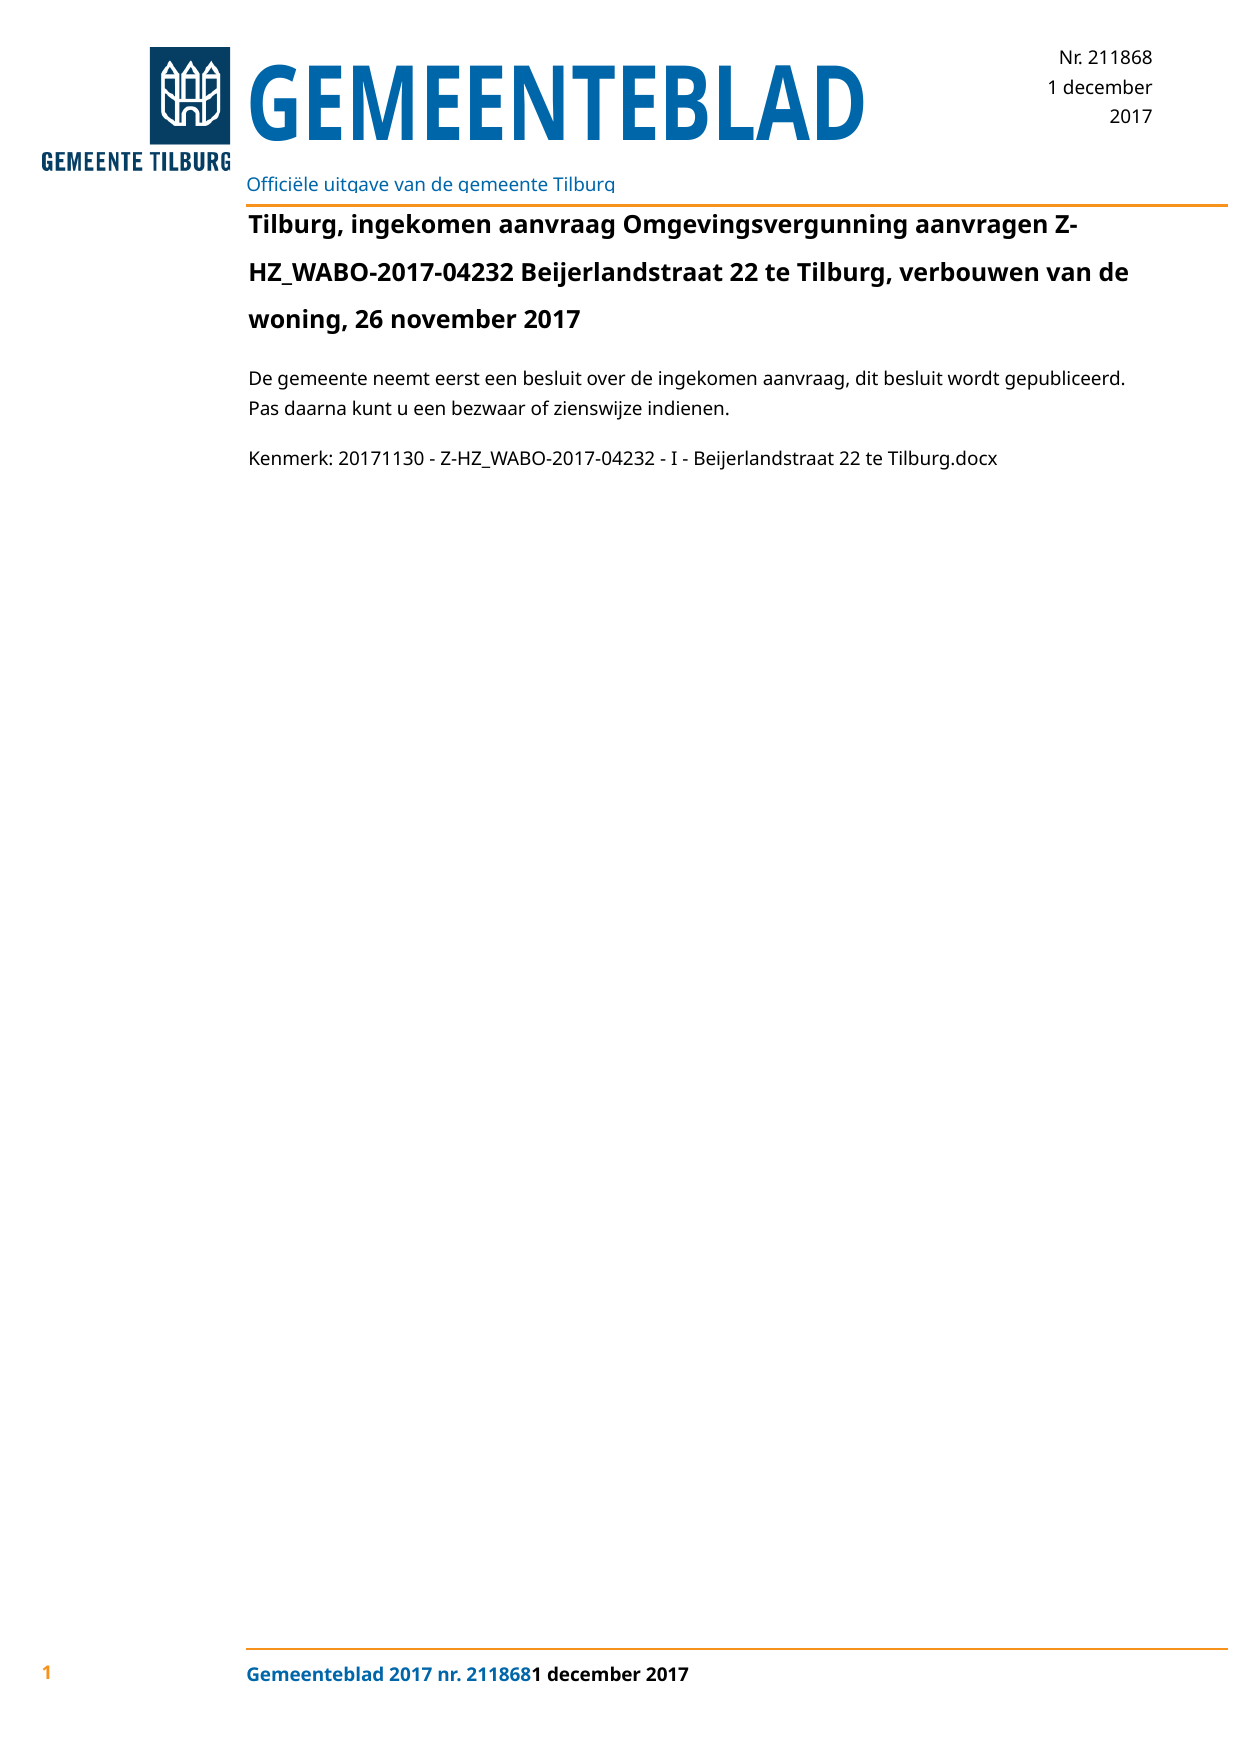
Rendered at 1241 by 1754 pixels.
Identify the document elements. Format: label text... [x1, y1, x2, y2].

text Tilburg, ingekomen aanvraag Omgevingsvergunning aanvragen Z-HZ_WABO-2017-04232 Beijerlandstraat 22 te Tilburg, verbouwen van de woning, 26 november 2017 [248, 207, 1152, 336]
text De gemeente neemt eerst een besluit over de ingekomen aanvraag, dit besluit wordt gepubliceerd. Pas daarna kunt u een bezwaar of zienswijze indienen. [248, 366, 1152, 421]
picture [41, 47, 231, 172]
text Kenmerk: 20171130 - Z-HZ_WABO-2017-04232 - I - Beijerlandstraat 22 te Tilburg.docx [248, 446, 1152, 471]
